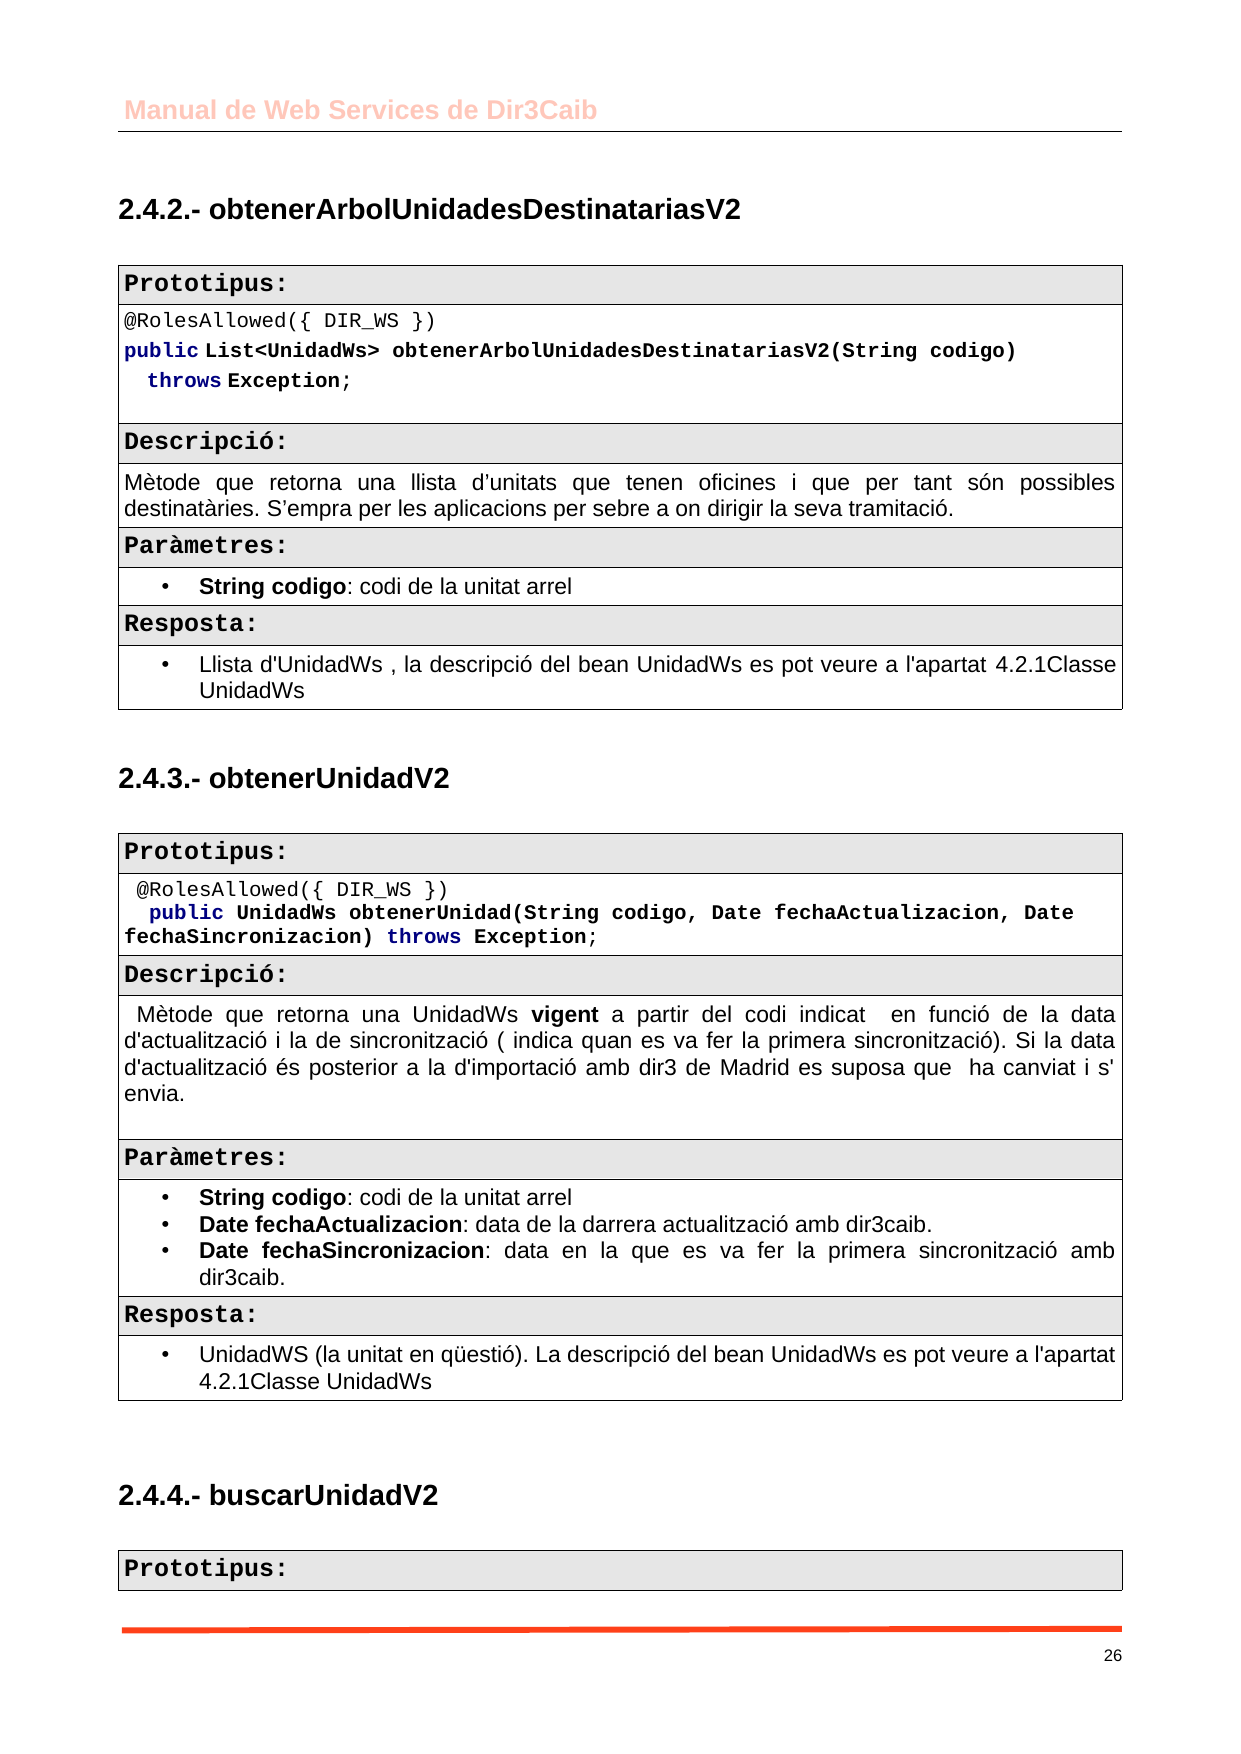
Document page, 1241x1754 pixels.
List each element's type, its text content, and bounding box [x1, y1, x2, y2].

table_cell Mètode que retorna una llista d’unitats que tenen oficines i que per tant són possibles destinatàries. S’empra per les aplicacions per sebre a on dirigir la seva tramitació. [119, 464, 1122, 527]
table_cell @RolesAllowed({ DIR_WS }) public List<UnidadWs> obtenerArbolUnidadesDestinatariasV2(String codigo) throws Exception; [119, 305, 1122, 423]
table_cell Paràmetres: [119, 528, 1122, 567]
table_header Prototipus: [119, 266, 1122, 304]
table_cell Mètode que retorna una UnidadWs vigent a partir del codi indicat en funció de la data d'actualització i la de sincronització ( indica quan es va fer la primera sincronització). Si la data d'actualització és posterior a la d'importació amb dir3 de Madrid es suposa que ha canviat i s' envia. [119, 996, 1122, 1139]
table_cell String codigo: codi de la unitat arrel [119, 568, 1122, 605]
table_cell Descripció: [119, 424, 1122, 463]
table_cell String codigo: codi de la unitat arrel Date fechaActualizacion: data de la darrera actualització amb dir3caib. Date fechaSincronizacion: data en la que es va fer la primera sincronització amb dir3caib. [119, 1180, 1122, 1296]
table_header Prototipus: [119, 834, 1122, 873]
subtitle obtenerUnidadV2 [118, 761, 1122, 794]
table_cell Paràmetres: [119, 1140, 1122, 1178]
table_cell Resposta: [119, 606, 1122, 645]
table_header Prototipus: [119, 1551, 1122, 1590]
table_cell @RolesAllowed({ DIR_WS }) public UnidadWs obtenerUnidad(String codigo, Date fechaActualizacion, Date fechaSincronizacion) throws Exception; [119, 874, 1122, 955]
subtitle buscarUnidadV2 [118, 1477, 1122, 1511]
table_cell Descripció: [119, 956, 1122, 995]
subtitle obtenerArbolUnidadesDestinatariasV2 [118, 192, 1122, 226]
table_cell Llista d'UnidadWs , la descripció del bean UnidadWs es pot veure a l'apartat 4.2.1Classe UnidadWs [119, 646, 1122, 709]
table_cell UnidadWS (la unitat en qüestió). La descripció del bean UnidadWs es pot veure a l'apartat 4.2.1Classe UnidadWs [119, 1336, 1122, 1400]
table_cell Resposta: [119, 1297, 1122, 1335]
